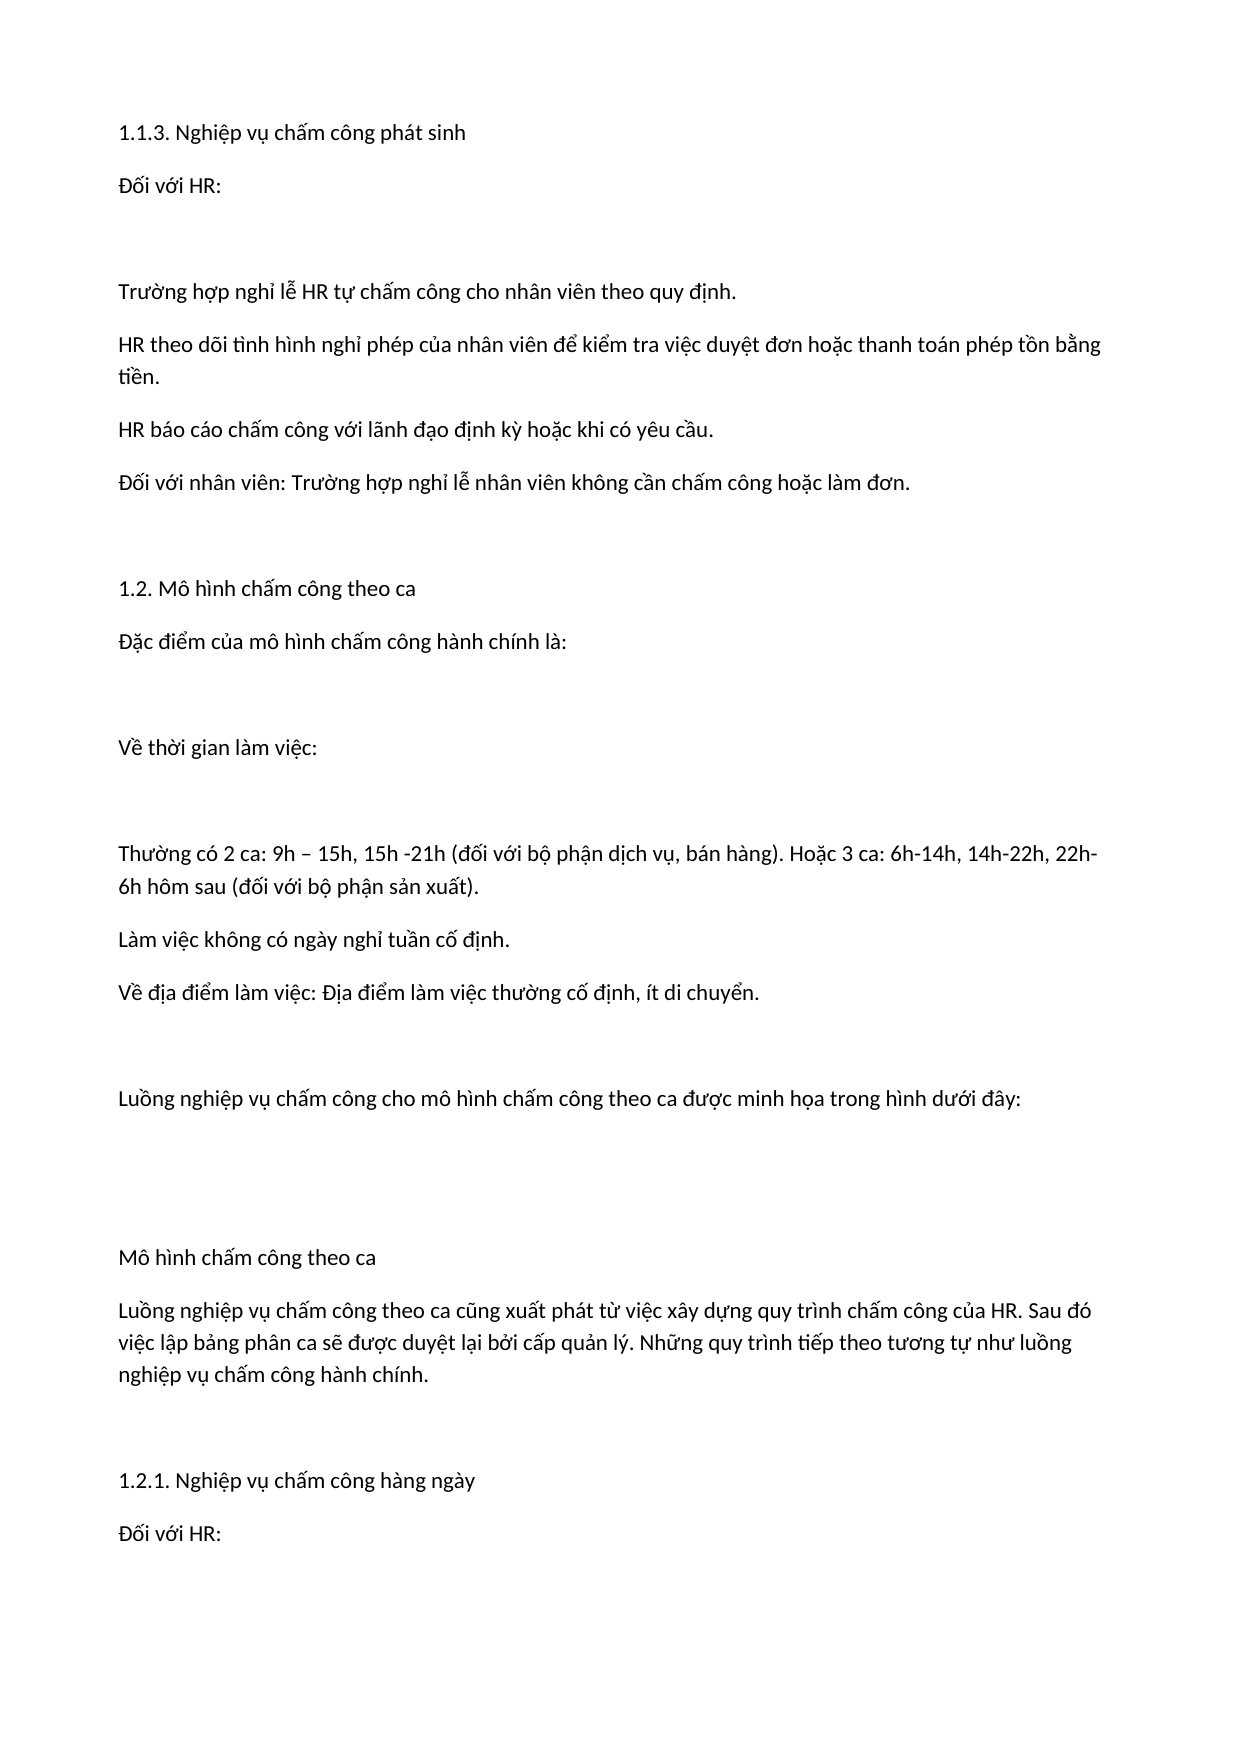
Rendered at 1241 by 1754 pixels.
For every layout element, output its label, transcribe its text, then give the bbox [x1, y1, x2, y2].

text Đối với nhân viên: Trường hợp nghỉ lễ nhân viên không cần chấm công hoặc làm đơn. [118, 468, 1122, 496]
text 1.1.3. Nghiệp vụ chấm công phát sinh [118, 118, 1122, 146]
text Luồng nghiệp vụ chấm công cho mô hình chấm công theo ca được minh họa trong hình dưới đây: [118, 1084, 1122, 1112]
text HR theo dõi tình hình nghỉ phép của nhân viên để kiểm tra việc duyệt đơn hoặc thanh toán phép tồn bằng tiền. [118, 330, 1122, 390]
text Đặc điểm của mô hình chấm công hành chính là: [118, 627, 1122, 656]
text Thường có 2 ca: 9h – 15h, 15h -21h (đối với bộ phận dịch vụ, bán hàng). Hoặc 3 ca: 6h-14h, 14h-22h, 22h-6h hôm sau (đối với bộ phận sản xuất). [118, 839, 1122, 900]
text Luồng nghiệp vụ chấm công theo ca cũng xuất phát từ việc xây dựng quy trình chấm công của HR. Sau đó việc lập bảng phân ca sẽ được duyệt lại bởi cấp quản lý. Những quy trình tiếp theo tương tự như luồng nghiệp vụ chấm công hành chính. [118, 1296, 1122, 1388]
text Về thời gian làm việc: [118, 733, 1122, 762]
text HR báo cáo chấm công với lãnh đạo định kỳ hoặc khi có yêu cầu. [118, 415, 1122, 443]
text Mô hình chấm công theo ca [118, 1243, 1122, 1271]
text 1.2.1. Nghiệp vụ chấm công hàng ngày [118, 1466, 1122, 1494]
text Về địa điểm làm việc: Địa điểm làm việc thường cố định, ít di chuyển. [118, 978, 1122, 1006]
text Làm việc không có ngày nghỉ tuần cố định. [118, 925, 1122, 953]
text 1.2. Mô hình chấm công theo ca [118, 574, 1122, 602]
text Đối với HR: [118, 171, 1122, 199]
text Đối với HR: [118, 1519, 1122, 1547]
text Trường hợp nghỉ lễ HR tự chấm công cho nhân viên theo quy định. [118, 277, 1122, 305]
